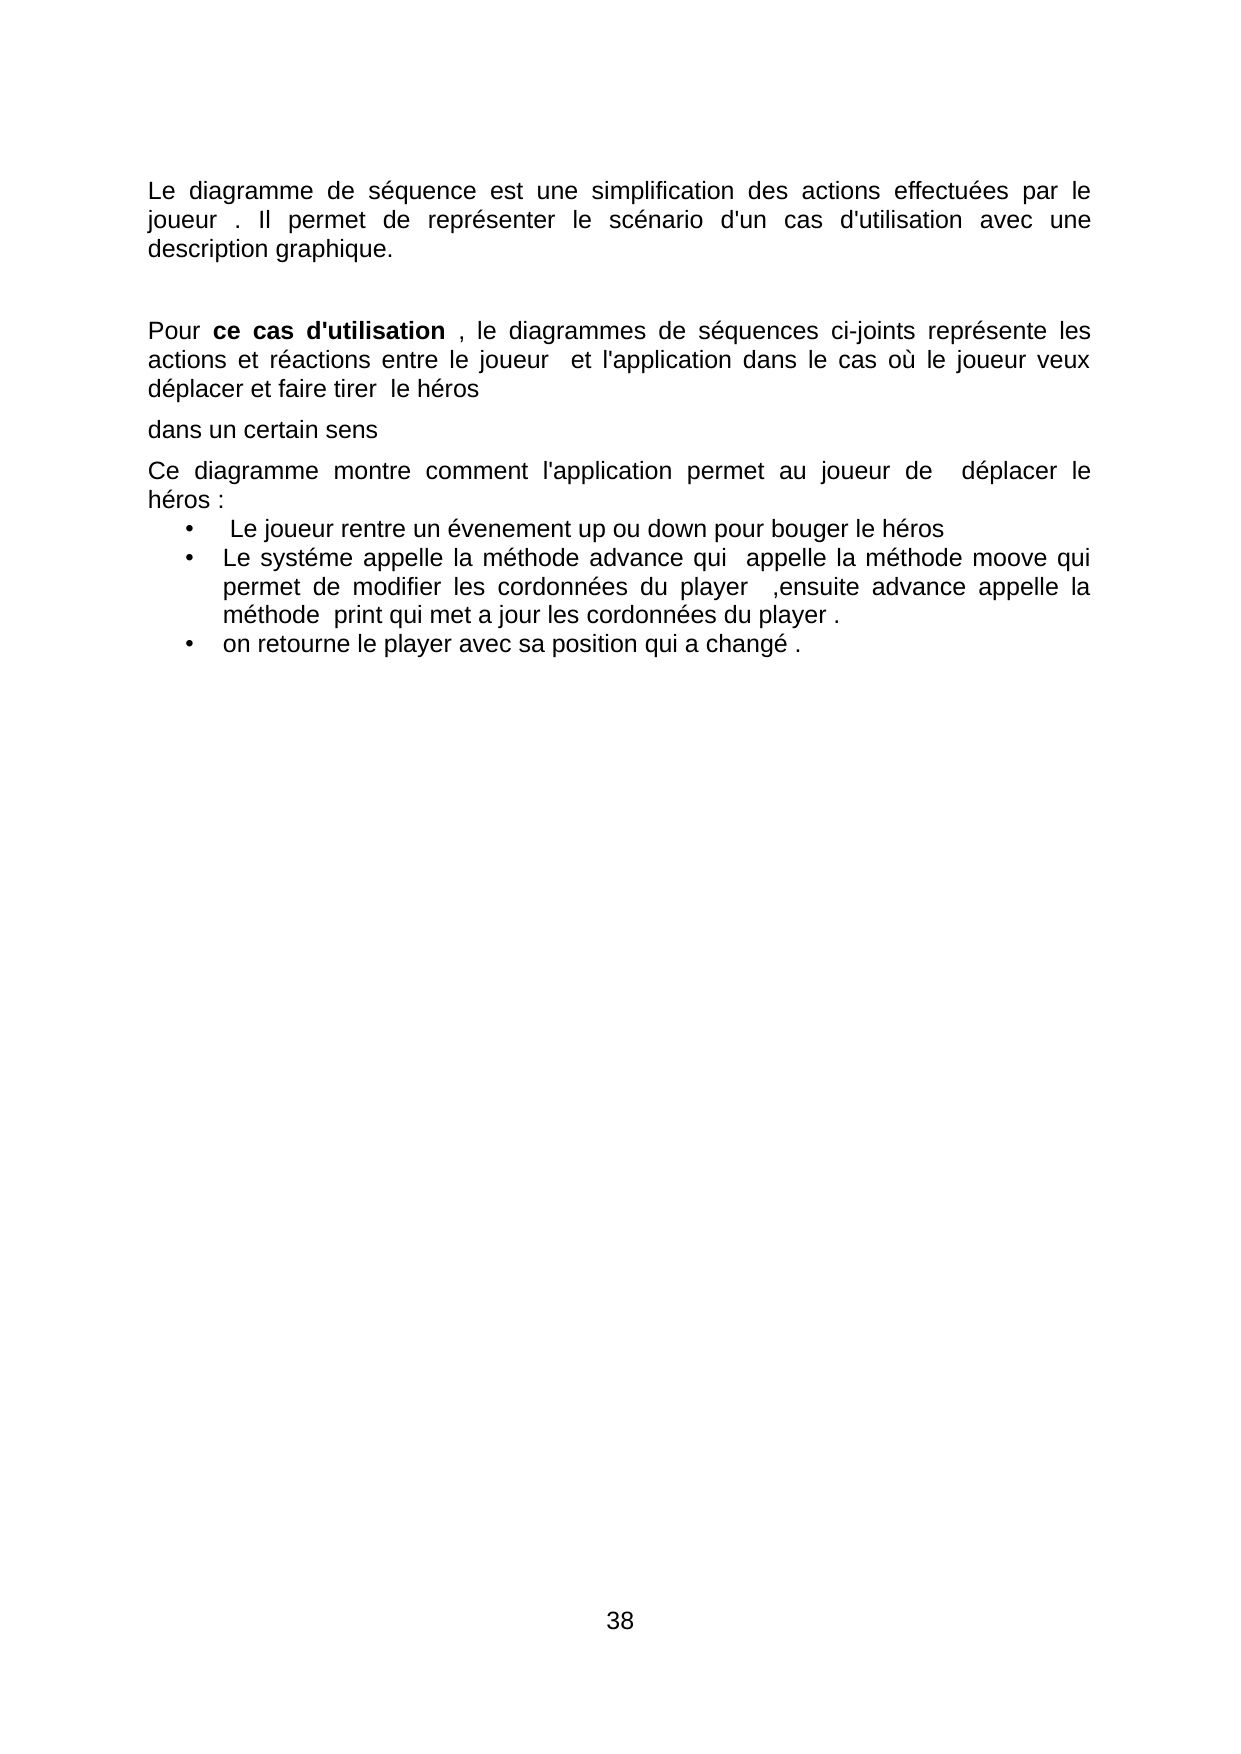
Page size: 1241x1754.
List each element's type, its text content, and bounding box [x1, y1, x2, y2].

text Le diagramme de séquence est une simplification des actions effectuées par le joueur . Il permet de représenter le scénario d'un cas d'utilisation avec une description graphique. [148, 176, 1093, 263]
text Pour ce cas d'utilisation , le diagrammes de séquences ci-joints représente les actions et réactions entre le joueur et l'application dans le cas où le joueur veux déplacer et faire tirer le héros [148, 316, 1093, 403]
list Le joueur rentre un évenement up ou down pour bouger le héros [185, 514, 1093, 543]
text dans un certain sens [148, 415, 1093, 444]
text Ce diagramme montre comment l'application permet au joueur de déplacer le héros : [148, 456, 1093, 514]
list on retourne le player avec sa position qui a changé . [185, 629, 1093, 658]
list Le systéme appelle la méthode advance qui appelle la méthode moove qui permet de modifier les cordonnées du player ,ensuite advance appelle la méthode print qui met a jour les cordonnées du player . [185, 543, 1093, 629]
